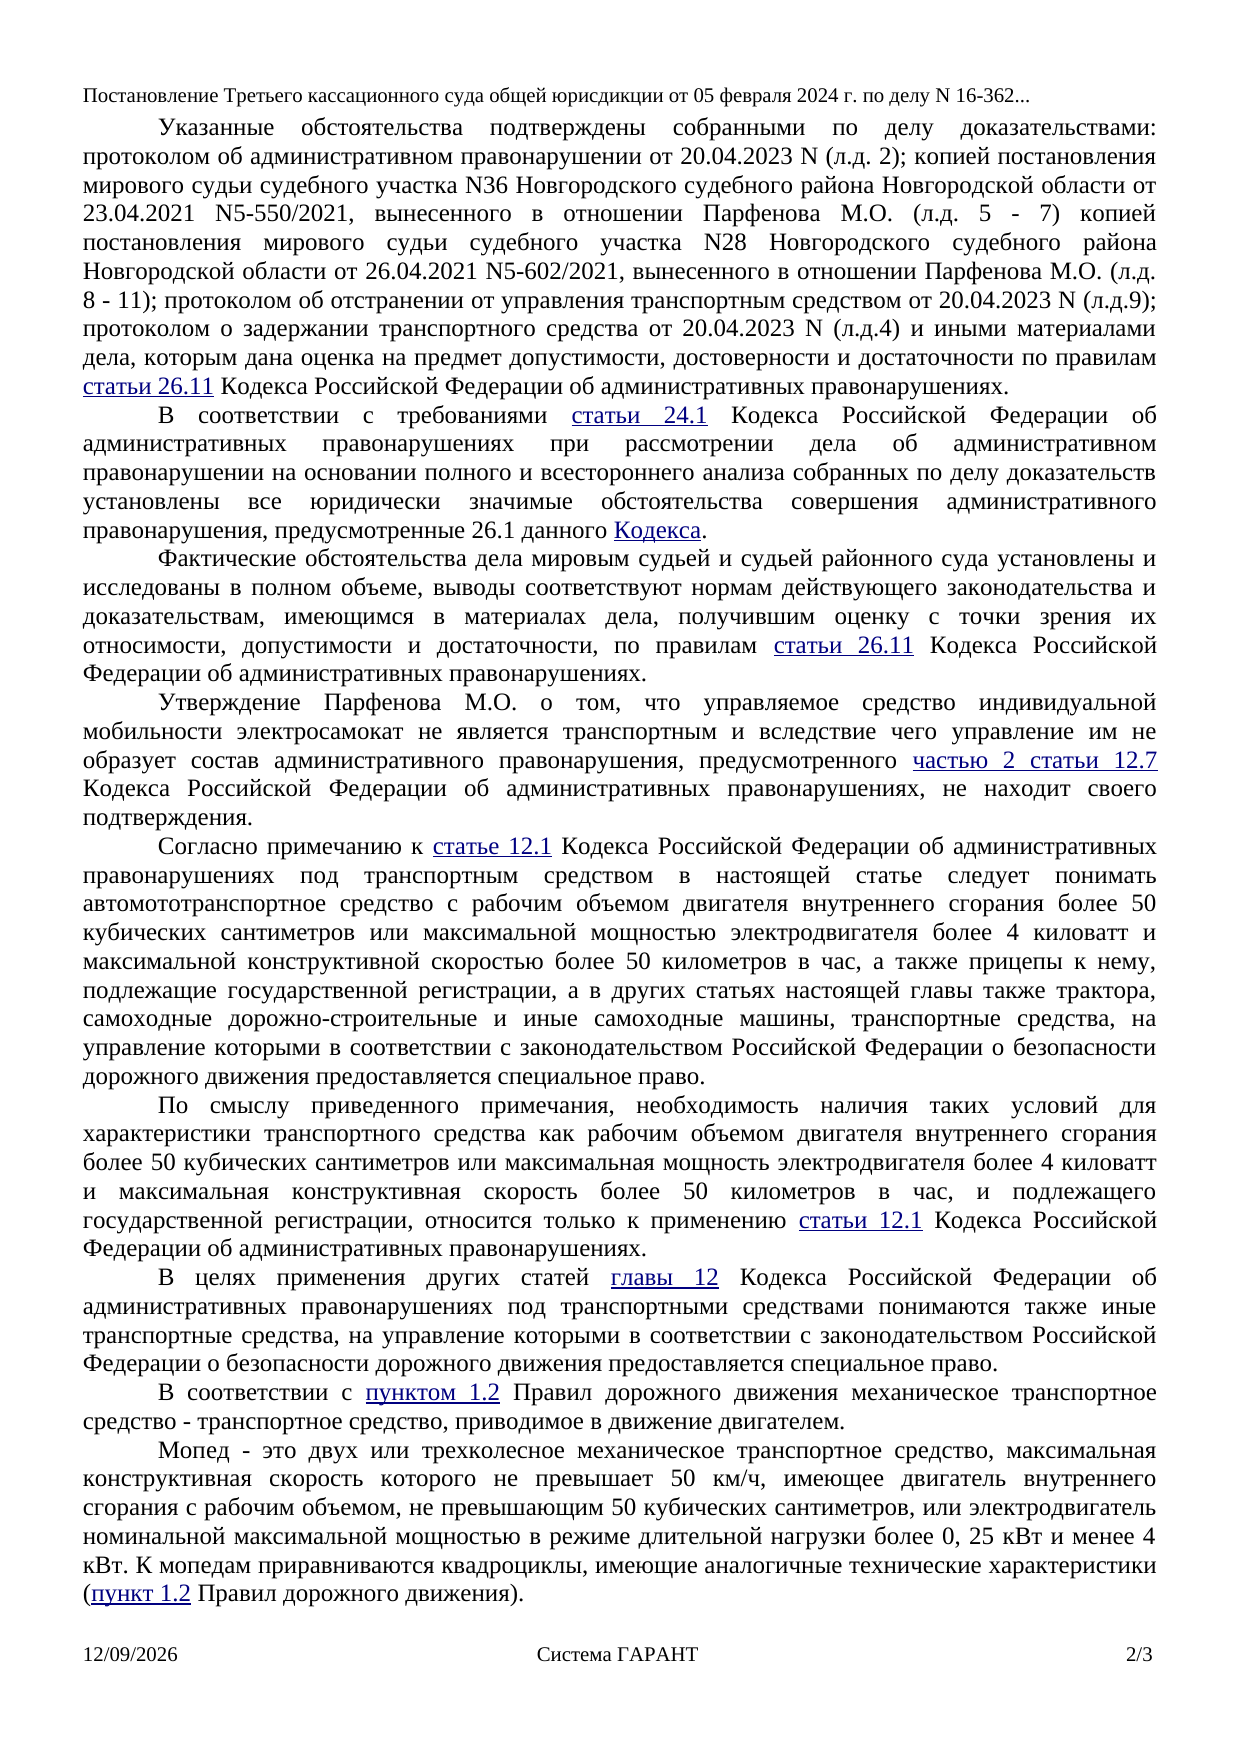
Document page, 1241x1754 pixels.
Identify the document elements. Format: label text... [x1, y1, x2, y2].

text Указанные обстоятельства подтверждены собранными по делу доказательствами: протоколом об административном правонарушении от 20.04.2023 N (л.д. 2); копией постановления мирового судьи судебного участка N36 Новгородского судебного района Новгородской области от 23.04.2021 N5-550/2021, вынесенного в отношении Парфенова М.О. (л.д. 5 - 7) копией постановления мирового судьи судебного участка N28 Новгородского судебного района Новгородской области от 26.04.2021 N5-602/2021, вынесенного в отношении Парфенова М.О. (л.д. 8 - 11); протоколом об отстранении от управления транспортным средством от 20.04.2023 N (л.д.9); протоколом о задержании транспортного средства от 20.04.2023 N (л.д.4) и иными материалами дела, которым дана оценка на предмет допустимости, достоверности и достаточности по правилам статьи 26.11 Кодекса Российской Федерации об административных правонарушениях. [83, 112, 1157, 400]
text По смыслу приведенного примечания, необходимость наличия таких условий для характеристики транспортного средства как рабочим объемом двигателя внутреннего сгорания более 50 кубических сантиметров или максимальная мощность электродвигателя более 4 киловатт и максимальная конструктивная скорость более 50 километров в час, и подлежащего государственной регистрации, относится только к применению статьи 12.1 Кодекса Российской Федерации об административных правонарушениях. [83, 1090, 1157, 1262]
text Фактические обстоятельства дела мировым судьей и судьей районного суда установлены и исследованы в полном объеме, выводы соответствуют нормам действующего законодательства и доказательствам, имеющимся в материалах дела, получившим оценку с точки зрения их относимости, допустимости и достаточности, по правилам статьи 26.11 Кодекса Российской Федерации об административных правонарушениях. [83, 543, 1157, 687]
text Мопед - это двух или трехколесное механическое транспортное средство, максимальная конструктивная скорость которого не превышает 50 км/ч, имеющее двигатель внутреннего сгорания с рабочим объемом, не превышающим 50 кубических сантиметров, или электродвигатель номинальной максимальной мощностью в режиме длительной нагрузки более 0, 25 кВт и менее 4 кВт. К мопедам приравниваются квадроциклы, имеющие аналогичные технические характеристики (пункт 1.2 Правил дорожного движения). [83, 1435, 1157, 1607]
text Согласно примечанию к статье 12.1 Кодекса Российской Федерации об административных правонарушениях под транспортным средством в настоящей статье следует понимать автомототранспортное средство с рабочим объемом двигателя внутреннего сгорания более 50 кубических сантиметров или максимальной мощностью электродвигателя более 4 киловатт и максимальной конструктивной скоростью более 50 километров в час, а также прицепы к нему, подлежащие государственной регистрации, а в других статьях настоящей главы также трактора, самоходные дорожно-строительные и иные самоходные машины, транспортные средства, на управление которыми в соответствии с законодательством Российской Федерации о безопасности дорожного движения предоставляется специальное право. [83, 831, 1157, 1090]
text В целях применения других статей главы 12 Кодекса Российской Федерации об административных правонарушениях под транспортными средствами понимаются также иные транспортные средства, на управление которыми в соответствии с законодательством Российской Федерации о безопасности дорожного движения предоставляется специальное право. [83, 1262, 1157, 1377]
text Утверждение Парфенова М.О. о том, что управляемое средство индивидуальной мобильности электросамокат не является транспортным и вследствие чего управление им не образует состав административного правонарушения, предусмотренного частью 2 статьи 12.7 Кодекса Российской Федерации об административных правонарушениях, не находит своего подтверждения. [83, 687, 1157, 831]
text В соответствии с пунктом 1.2 Правил дорожного движения механическое транспортное средство - транспортное средство, приводимое в движение двигателем. [83, 1377, 1157, 1435]
text В соответствии с требованиями статьи 24.1 Кодекса Российской Федерации об административных правонарушениях при рассмотрении дела об административном правонарушении на основании полного и всестороннего анализа собранных по делу доказательств установлены все юридически значимые обстоятельства совершения административного правонарушения, предусмотренные 26.1 данного Кодекса. [83, 400, 1157, 543]
